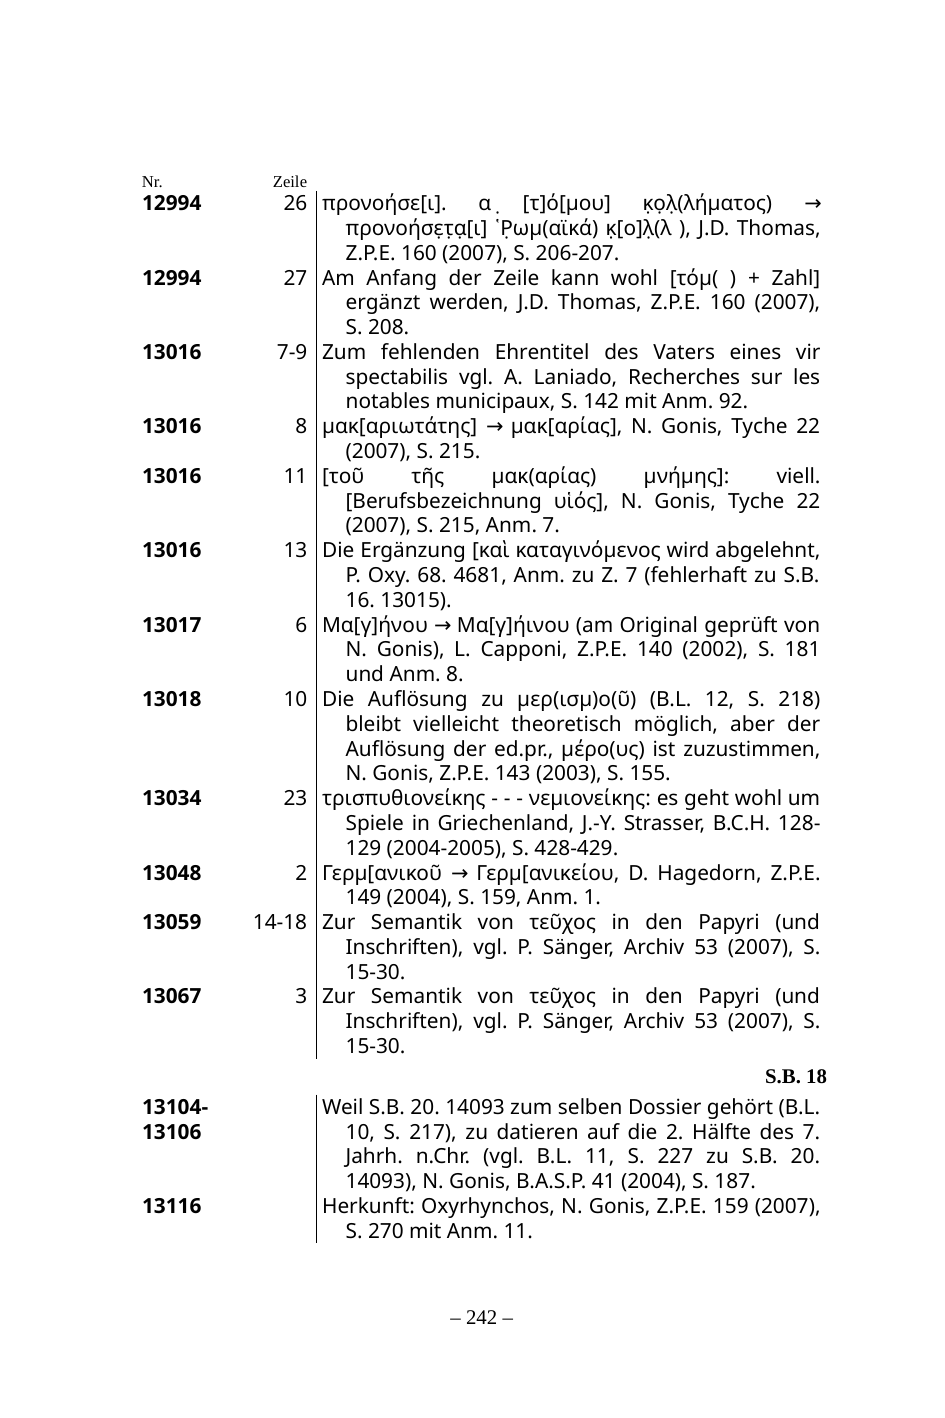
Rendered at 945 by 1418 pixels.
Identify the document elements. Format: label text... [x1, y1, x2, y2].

table_cell 13059 [136, 910, 224, 984]
table_cell 7-9 [224, 340, 316, 414]
table_cell 27 [224, 265, 316, 339]
table_cell 13016 [136, 340, 224, 414]
table_header 13104-13106 [136, 1095, 224, 1194]
table_cell 13016 [136, 538, 224, 612]
table_cell τρισπυθιονείκης - - - νεμιονείκης: es geht wohl um Spiele in Griechenland, J.-Y. Strasser, B.C.H. 128-129 (2004-2005), S. 428-429. [317, 786, 827, 860]
table_cell Die Ergänzung [καὶ καταγινόμενος wird abgelehnt, P. Oxy. 68. 4681, Anm. zu Z. 7 (fehlerhaft zu S.B. 16. 13015). [317, 538, 827, 612]
table_cell 13067 [136, 984, 224, 1058]
table_cell 13017 [136, 612, 224, 687]
table_cell 14-18 [224, 910, 316, 984]
table_cell 13116 [136, 1194, 224, 1243]
table_cell 26 [224, 191, 316, 265]
table_cell 13 [224, 538, 316, 612]
table_cell 13034 [136, 786, 224, 860]
table_cell 11 [224, 464, 316, 538]
table_header Weil S.B. 20. 14093 zum selben Dossier gehört (B.L. 10, S. 217), zu datieren auf die 2. Hälfte des 7. Jahrh. n.Chr. (vgl. B.L. 11, S. 227 zu S.B. 20. 14093), N. Gonis, B.A.S.P. 41 (2004), S. 187. [317, 1095, 827, 1194]
table_cell 13016 [136, 464, 224, 538]
table_cell 8 [224, 414, 316, 463]
table_cell [τοῦ τῆς μακ(αρίας) μνήμης]: viell. [Berufsbezeichnung υἱός], N. Gonis, Tyche 22 (2007), S. 215, Anm. 7. [317, 464, 827, 538]
table_cell 2 [224, 860, 316, 910]
table_cell 23 [224, 786, 316, 860]
table_header [224, 1095, 316, 1194]
table_cell Am Anfang der Zeile kann wohl [τόμ( ) + Zahl] ergänzt werden, J.D. Thomas, Z.P.E. 160 (2007), S. 208. [317, 265, 827, 339]
table_cell 6 [224, 612, 316, 687]
table_cell 12994 [136, 265, 224, 339]
table_cell προνοήσε[ι]. α̣ [τ]ό[μου] κ̣ο̣λ̣(λήματος) → προνοήσε̣τ̣α̣[ι] ῾Ρ̣ωμ(αϊκά) κ̣[ο]λ̣(λ ), J.D. Thomas, Z.P.E. 160 (2007), S. 206-207. [317, 191, 827, 265]
table_cell 10 [224, 687, 316, 786]
table_cell μακ[αριωτάτης] → μακ[αρίας], N. Gonis, Tyche 22 (2007), S. 215. [317, 414, 827, 463]
table_cell Zum fehlenden Ehrentitel des Vaters eines vir spectabilis vgl. A. Laniado, Recherches sur les notables municipaux, S. 142 mit Anm. 92. [317, 340, 827, 414]
table_cell Μα[γ]ήνου → Μα[γ]ήινου (am Original geprüft von N. Gonis), L. Capponi, Z.P.E. 140 (2002), S. 181 und Anm. 8. [317, 612, 827, 687]
table_cell 13016 [136, 414, 224, 463]
subtitle S.B. 18 [136, 1064, 827, 1088]
table_cell Die Auflösung zu μερ(ισμ)ο(ῦ) (B.L. 12, S. 218) bleibt vielleicht theoretisch möglich, aber der Auflösung der ed.pr., μέρο(υς) ist zuzustimmen, N. Gonis, Z.P.E. 143 (2003), S. 155. [317, 687, 827, 786]
table_cell 12994 [136, 191, 224, 265]
table_cell Zur Semantik von τεῦχος in den Papyri (und Inschriften), vgl. P. Sänger, Archiv 53 (2007), S. 15-30. [317, 910, 827, 984]
table_cell Herkunft: Oxyrhynchos, N. Gonis, Z.P.E. 159 (2007), S. 270 mit Anm. 11. [317, 1194, 827, 1243]
table_cell 13018 [136, 687, 224, 786]
table_cell 13048 [136, 860, 224, 910]
table_cell Zur Semantik von τεῦχος in den Papyri (und Inschriften), vgl. P. Sänger, Archiv 53 (2007), S. 15-30. [317, 984, 827, 1058]
table_cell 3 [224, 984, 316, 1058]
table_cell Γερμ[ανικοῦ → Γερμ[ανικείου, D. Hagedorn, Z.P.E. 149 (2004), S. 159, Anm. 1. [317, 860, 827, 910]
table_cell [224, 1194, 316, 1243]
